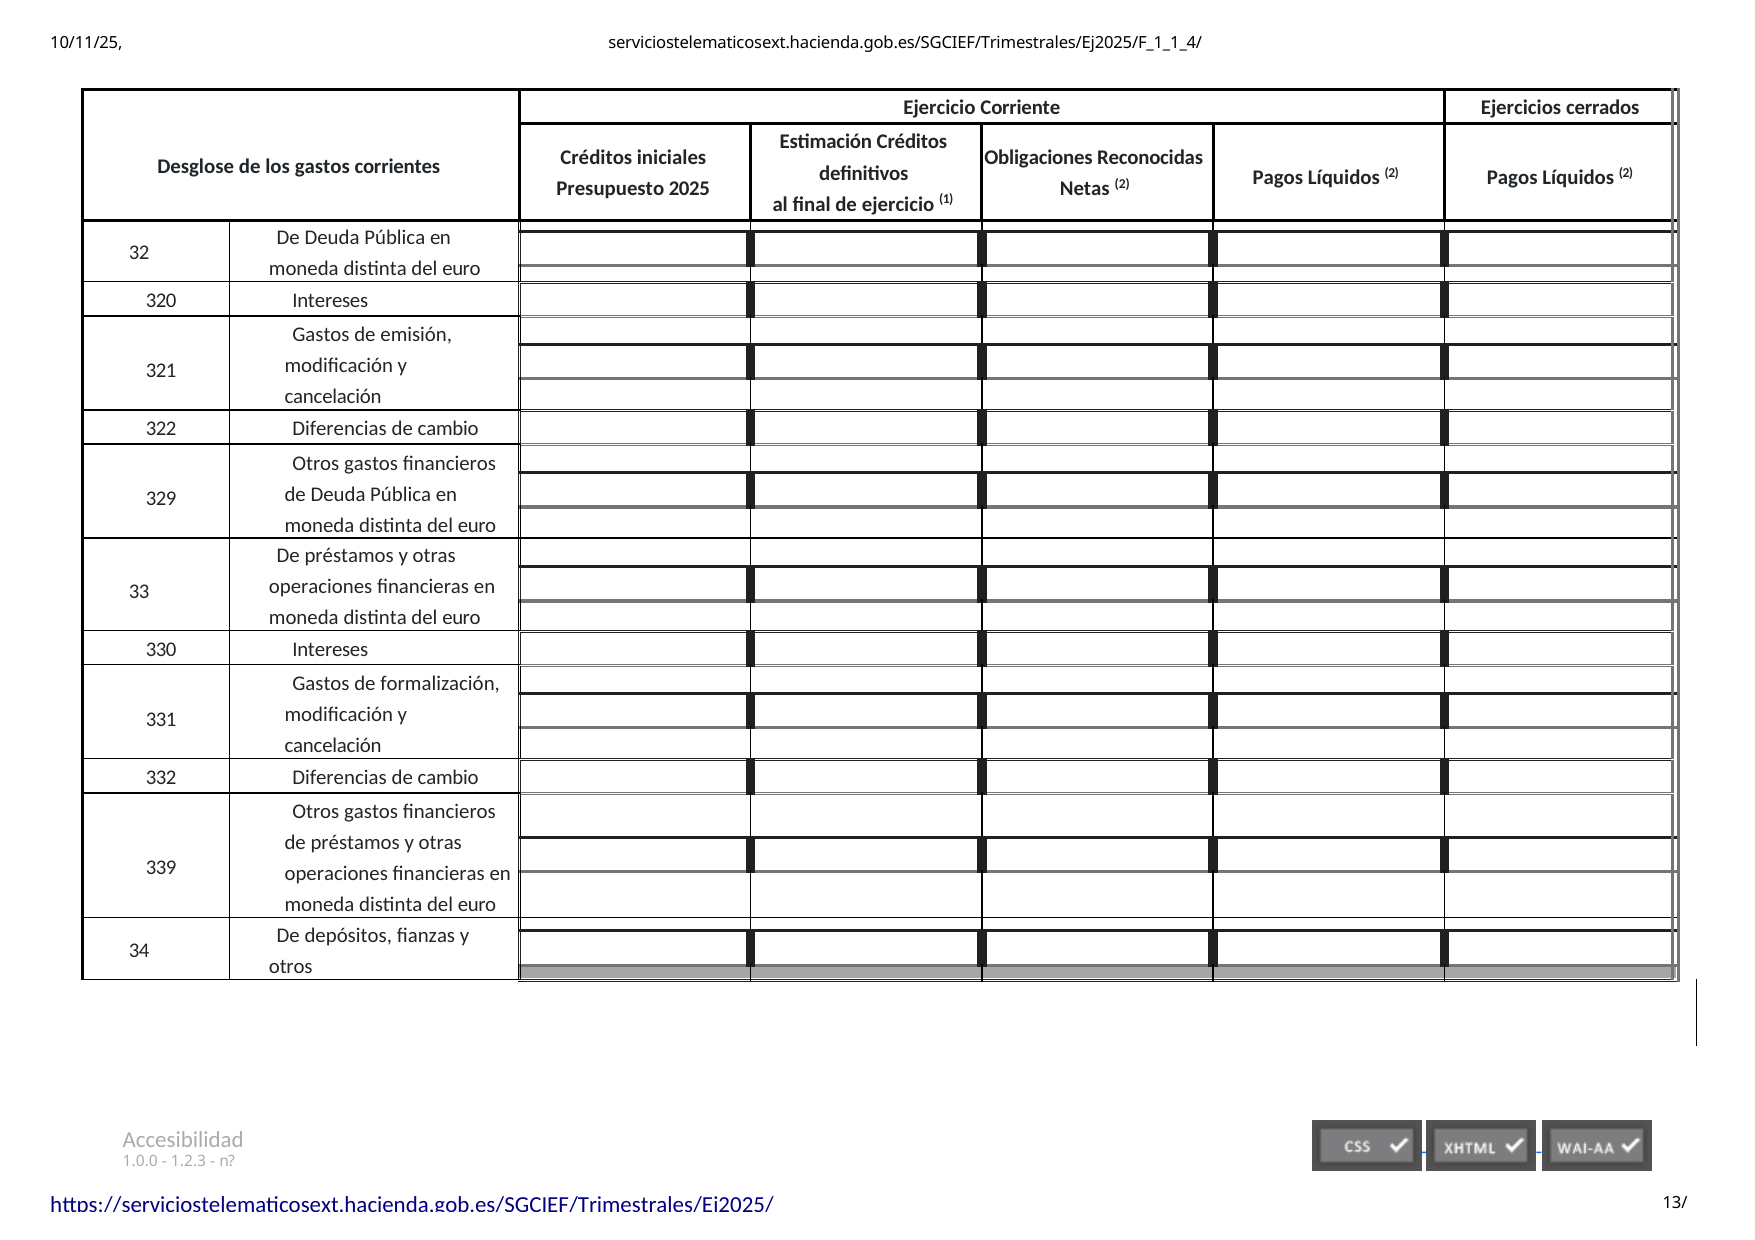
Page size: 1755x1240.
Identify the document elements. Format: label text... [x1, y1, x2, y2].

table_cell 322 [84, 411, 229, 443]
table_cell [1445, 967, 1671, 978]
table_cell [521, 509, 750, 537]
table_cell [983, 918, 1212, 929]
table_cell Otros gastos financieros de préstamos y otras operaciones financieras en moneda distinta del euro [230, 794, 518, 917]
table_cell [1445, 267, 1671, 281]
table_cell [1214, 539, 1444, 565]
table_cell [751, 603, 981, 629]
table_cell [230, 1019, 519, 1045]
table_cell [82, 1019, 229, 1045]
table_cell [60, 1019, 82, 1045]
table_cell [987, 695, 1208, 726]
table_cell [1218, 284, 1440, 315]
table_cell De depósitos, fianzas y otros [230, 918, 518, 978]
table_cell [1214, 795, 1444, 836]
table_cell Intereses [230, 631, 518, 664]
table_cell [751, 982, 982, 1019]
table_cell [1218, 839, 1440, 870]
table_cell [982, 1019, 1213, 1045]
table_cell [82, 980, 229, 1019]
table_cell [1445, 318, 1671, 343]
table_cell [983, 318, 1212, 343]
table_cell [521, 346, 746, 377]
table_cell [1218, 233, 1440, 264]
table_cell [1445, 667, 1671, 692]
table_cell Otros gastos financieros de Deuda Pública en moneda distinta del euro [230, 445, 518, 537]
table_cell 331 [84, 665, 229, 758]
table_cell Estimación Créditos definitivos al final de ejercicio (1) [752, 125, 980, 219]
table_cell [1214, 667, 1444, 692]
table_cell [755, 633, 977, 664]
table_cell [755, 932, 977, 963]
table_cell [521, 873, 750, 917]
table_cell [521, 568, 746, 599]
table_cell [751, 667, 981, 692]
table_cell [751, 318, 981, 343]
table_header Ejercicios cerrados [1446, 91, 1671, 122]
table_cell [987, 233, 1208, 264]
table_header Ejercicio Corriente [521, 91, 1443, 122]
table_cell [1445, 729, 1671, 758]
table_cell De préstamos y otras operaciones financieras en moneda distinta del euro [230, 539, 518, 629]
table_cell [521, 603, 750, 629]
table_cell [1218, 474, 1440, 505]
table_cell [1676, 1019, 1696, 1045]
table_cell 33 [84, 539, 229, 629]
table_cell [1449, 346, 1671, 377]
table_cell [1445, 918, 1671, 929]
table_cell [751, 222, 981, 230]
table_cell [983, 446, 1212, 471]
table_cell [521, 967, 750, 978]
table_cell Gastos de formalización, modificación y cancelación [230, 665, 518, 758]
table_cell 329 [84, 445, 229, 537]
table_cell [755, 346, 977, 377]
table_cell [521, 918, 750, 929]
table_cell [1213, 1019, 1444, 1045]
table_cell [1444, 982, 1676, 1019]
table_cell [521, 474, 746, 505]
table_cell 320 [84, 282, 229, 315]
table_cell [1218, 412, 1440, 443]
table_cell 332 [84, 759, 229, 792]
table_cell [751, 267, 981, 281]
table_cell [987, 932, 1208, 963]
table_cell [1218, 568, 1440, 599]
table_cell 32 [84, 222, 229, 281]
table_cell [1449, 633, 1671, 664]
table_cell [751, 539, 981, 565]
table_cell [983, 603, 1212, 629]
table_cell [521, 761, 746, 792]
table_cell [983, 667, 1212, 692]
table_cell [1218, 761, 1440, 792]
table_cell [751, 1019, 982, 1045]
table_cell [987, 412, 1208, 443]
table_cell [987, 761, 1208, 792]
table_cell [987, 284, 1208, 315]
table_cell [521, 446, 750, 471]
table_cell [521, 233, 746, 264]
table_cell [521, 695, 746, 726]
table_cell [1449, 695, 1671, 726]
table_cell [983, 380, 1212, 409]
table_cell De Deuda Pública en moneda distinta del euro [230, 222, 518, 281]
table_cell Pagos Líquidos (2) [1215, 125, 1443, 219]
table_cell [1445, 603, 1671, 629]
table_cell [1214, 446, 1444, 471]
table_cell [751, 918, 981, 929]
table_cell [1214, 318, 1444, 343]
table_cell [987, 346, 1208, 377]
table_cell [1218, 932, 1440, 963]
table_cell [983, 795, 1212, 836]
table_cell [521, 539, 750, 565]
table_cell [983, 539, 1212, 565]
table_cell [1445, 539, 1671, 565]
table_cell [751, 873, 981, 917]
table_cell [1214, 222, 1444, 230]
table_cell Obligaciones Reconocidas Netas (2) [983, 125, 1212, 219]
table_cell [755, 839, 977, 870]
table_cell [983, 873, 1212, 917]
table_cell Pagos Líquidos (2) [1446, 125, 1671, 219]
table_cell [519, 982, 751, 1019]
table_cell [983, 729, 1212, 758]
table_cell [1213, 982, 1444, 1019]
table_cell Intereses [230, 282, 518, 315]
table_cell [1449, 761, 1671, 792]
table_cell [1449, 932, 1671, 963]
table_header [60, 88, 81, 978]
table_cell [987, 568, 1208, 599]
table_cell [751, 967, 981, 978]
table_cell [1218, 633, 1440, 664]
table_cell [755, 568, 977, 599]
table_cell [1444, 1019, 1676, 1045]
table_cell 321 [84, 317, 229, 409]
table_cell [521, 729, 750, 758]
table_cell [1214, 509, 1444, 537]
table_cell [1445, 380, 1671, 409]
table_cell [1445, 795, 1671, 836]
table_cell [1449, 474, 1671, 505]
table_cell [230, 980, 519, 1019]
table_cell [1214, 267, 1444, 281]
table_cell [755, 412, 977, 443]
table_cell [521, 667, 750, 692]
table_cell [1214, 380, 1444, 409]
table_cell [987, 474, 1208, 505]
table_cell Diferencias de cambio [230, 411, 518, 443]
table_cell [987, 839, 1208, 870]
table_cell [755, 695, 977, 726]
table_cell [1449, 233, 1671, 264]
table_cell [1214, 729, 1444, 758]
table_cell [1449, 568, 1671, 599]
table_cell [751, 509, 981, 537]
table_cell [982, 982, 1213, 1019]
table_cell [1214, 603, 1444, 629]
table_cell [1449, 839, 1671, 870]
table_cell [983, 509, 1212, 537]
table_cell [751, 446, 981, 471]
table_cell [521, 633, 746, 664]
table_cell [1445, 222, 1671, 230]
table_cell [755, 761, 977, 792]
table_cell [521, 839, 746, 870]
table_cell [521, 267, 750, 281]
table_cell [983, 967, 1212, 978]
table_cell [1218, 346, 1440, 377]
table_cell [519, 1019, 751, 1045]
table_cell [521, 412, 746, 443]
table_cell 330 [84, 631, 229, 664]
table_cell [751, 380, 981, 409]
table_cell [755, 284, 977, 315]
table_cell [1445, 509, 1671, 537]
table_cell [1214, 873, 1444, 917]
table_cell [521, 284, 746, 315]
table_cell [521, 318, 750, 343]
table_cell Diferencias de cambio [230, 759, 518, 792]
table_cell Gastos de emisión, modificación y cancelación [230, 317, 518, 409]
table_cell [521, 222, 750, 230]
table_cell [987, 633, 1208, 664]
table_cell 34 [84, 918, 229, 978]
table_cell [1445, 446, 1671, 471]
table_cell [983, 222, 1212, 230]
table_cell [521, 795, 750, 836]
table_cell [755, 233, 977, 264]
table_cell [1214, 967, 1444, 978]
table_cell [751, 729, 981, 758]
table_cell [983, 267, 1212, 281]
table_cell Créditos iniciales Presupuesto 2025 [521, 125, 749, 219]
table_cell [755, 474, 977, 505]
table_cell [1676, 979, 1696, 1019]
table_cell 339 [84, 794, 229, 917]
table_header [1680, 88, 1696, 978]
table_cell [60, 979, 82, 1019]
table_cell [1218, 695, 1440, 726]
table_cell [1449, 284, 1671, 315]
table_cell [751, 795, 981, 836]
table_cell [521, 932, 746, 963]
table_cell [1214, 918, 1444, 929]
table_cell [521, 380, 750, 409]
table_header Desglose de los gastos corrientes [84, 91, 518, 219]
table_cell [1445, 873, 1671, 917]
table_cell [1449, 412, 1671, 443]
